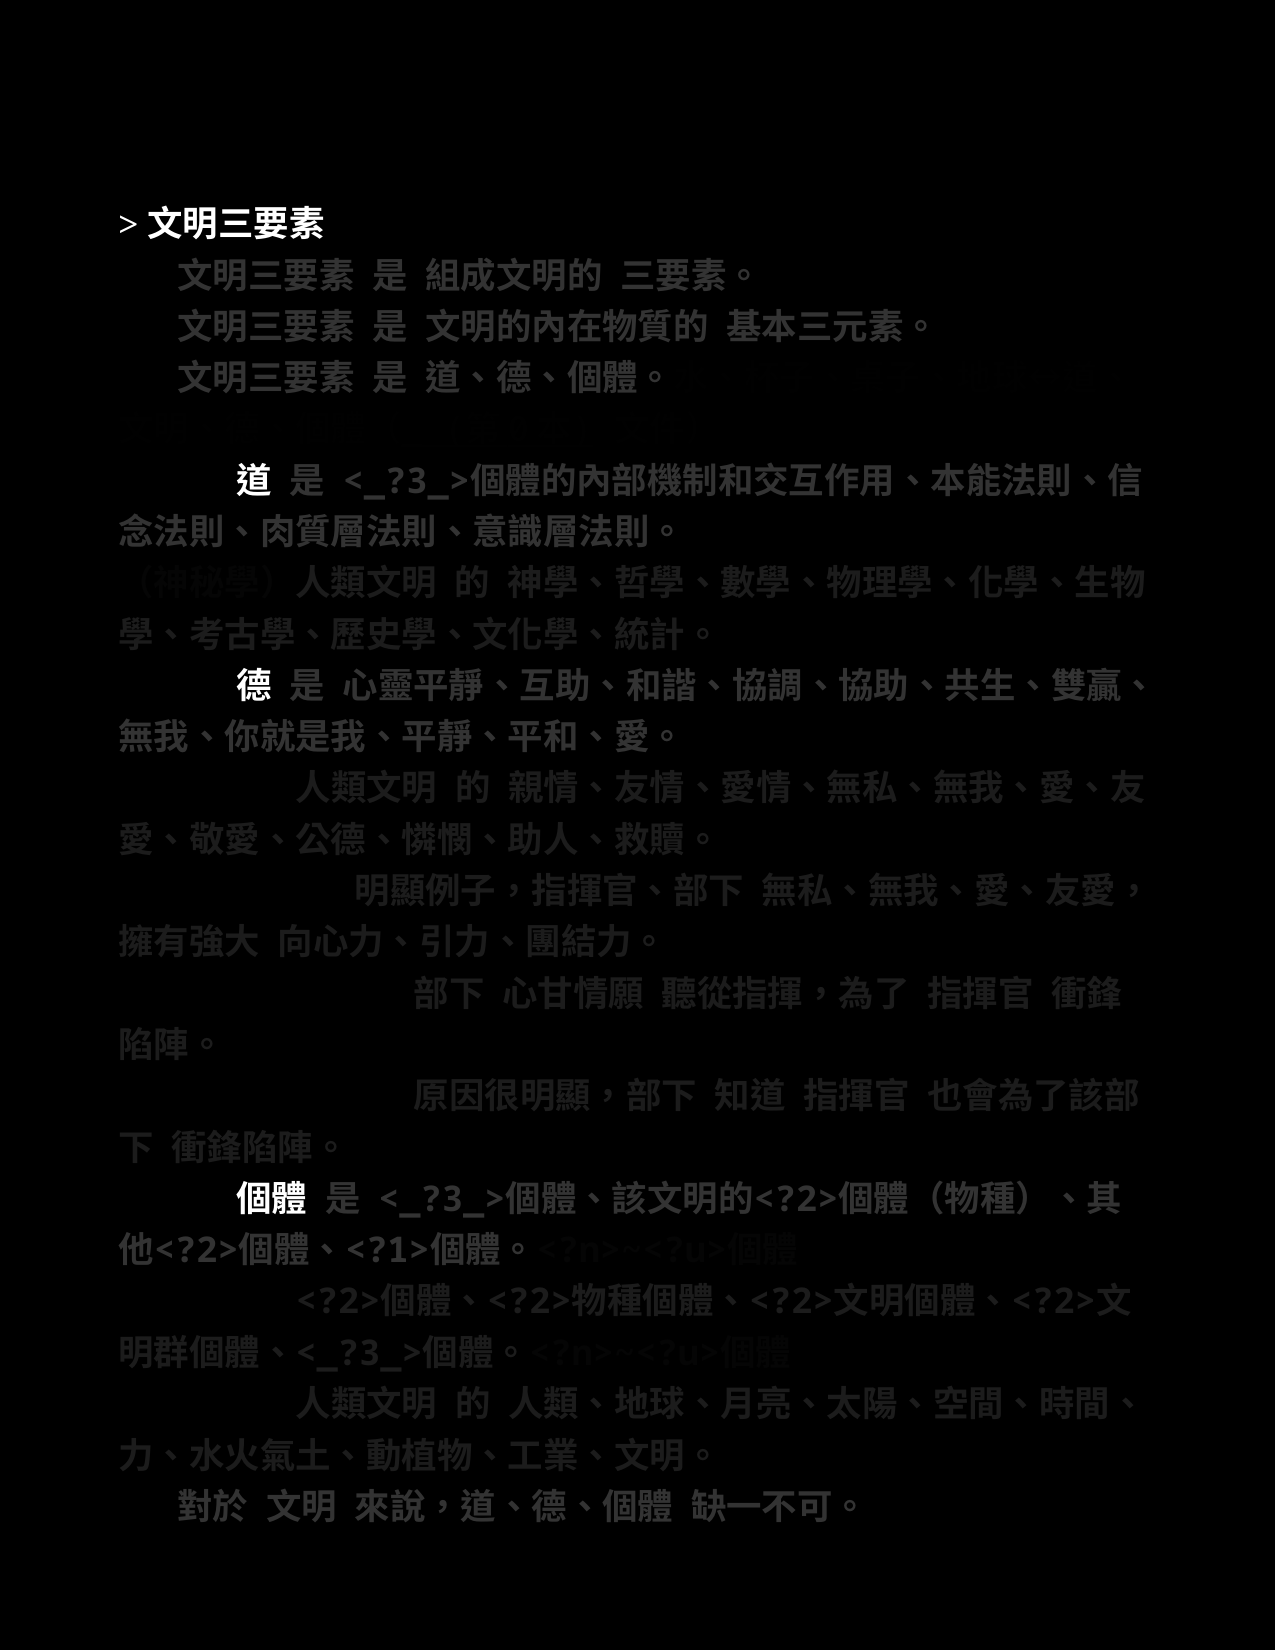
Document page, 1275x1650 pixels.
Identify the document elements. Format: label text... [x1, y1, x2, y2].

text <?2>個體、<?2>物種個體、<?2>文明個體、<?2>文明群個體、<_?3_>個體。<?n>~<?u>個體 [118, 1273, 1157, 1376]
text 文明三要素 是 組成文明的 三要素。 [118, 247, 1157, 298]
text 個體 是 <_?3_>個體、該文明的<?2>個體（物種）、其他<?2>個體、<?1>個體。<?n>~<?u>個體 [118, 1170, 1157, 1273]
text 對於 文明 來說，道、德、個體 缺一不可。 [118, 1478, 1157, 1529]
text 部下 心甘情願 聽從指揮，為了 指揮官 衝鋒陷陣。 [118, 965, 1157, 1068]
text 文明三要素 是 文明的內在物質的 基本三元素。 [118, 298, 1157, 349]
text （神秘學）人類文明 的 神學、哲學、數學、物理學、化學、生物學、考古學、歷史學、文化學、統計。 [118, 555, 1157, 657]
text > 文明三要素 [118, 196, 1157, 247]
text 明顯例子，指揮官、部下 無私、無我、愛、友愛，擁有強大 向心力、引力、團結力。 [118, 862, 1157, 965]
text 文明三要素 是 道、德、個體。水、杯子、桌子、地球↔道、文明、德、個體（_ (第0本) 文件） [118, 349, 1157, 452]
text 道 是 <_?3_>個體的內部機制和交互作用、本能法則、信念法則、肉質層法則、意識層法則。 [118, 452, 1157, 555]
text 德 是 心靈平靜、互助、和諧、協調、協助、共生、雙贏、無我、你就是我、平靜、平和、愛。 [118, 657, 1157, 760]
text 人類文明 的 人類、地球、月亮、太陽、空間、時間、力、水火氣土、動植物、工業、文明。 [118, 1376, 1157, 1478]
text 人類文明 的 親情、友情、愛情、無私、無我、愛、友愛、敬愛、公德、憐憫、助人、救贖。 [118, 760, 1157, 862]
text 原因很明顯，部下 知道 指揮官 也會為了該部下 衝鋒陷陣。 [118, 1068, 1157, 1170]
